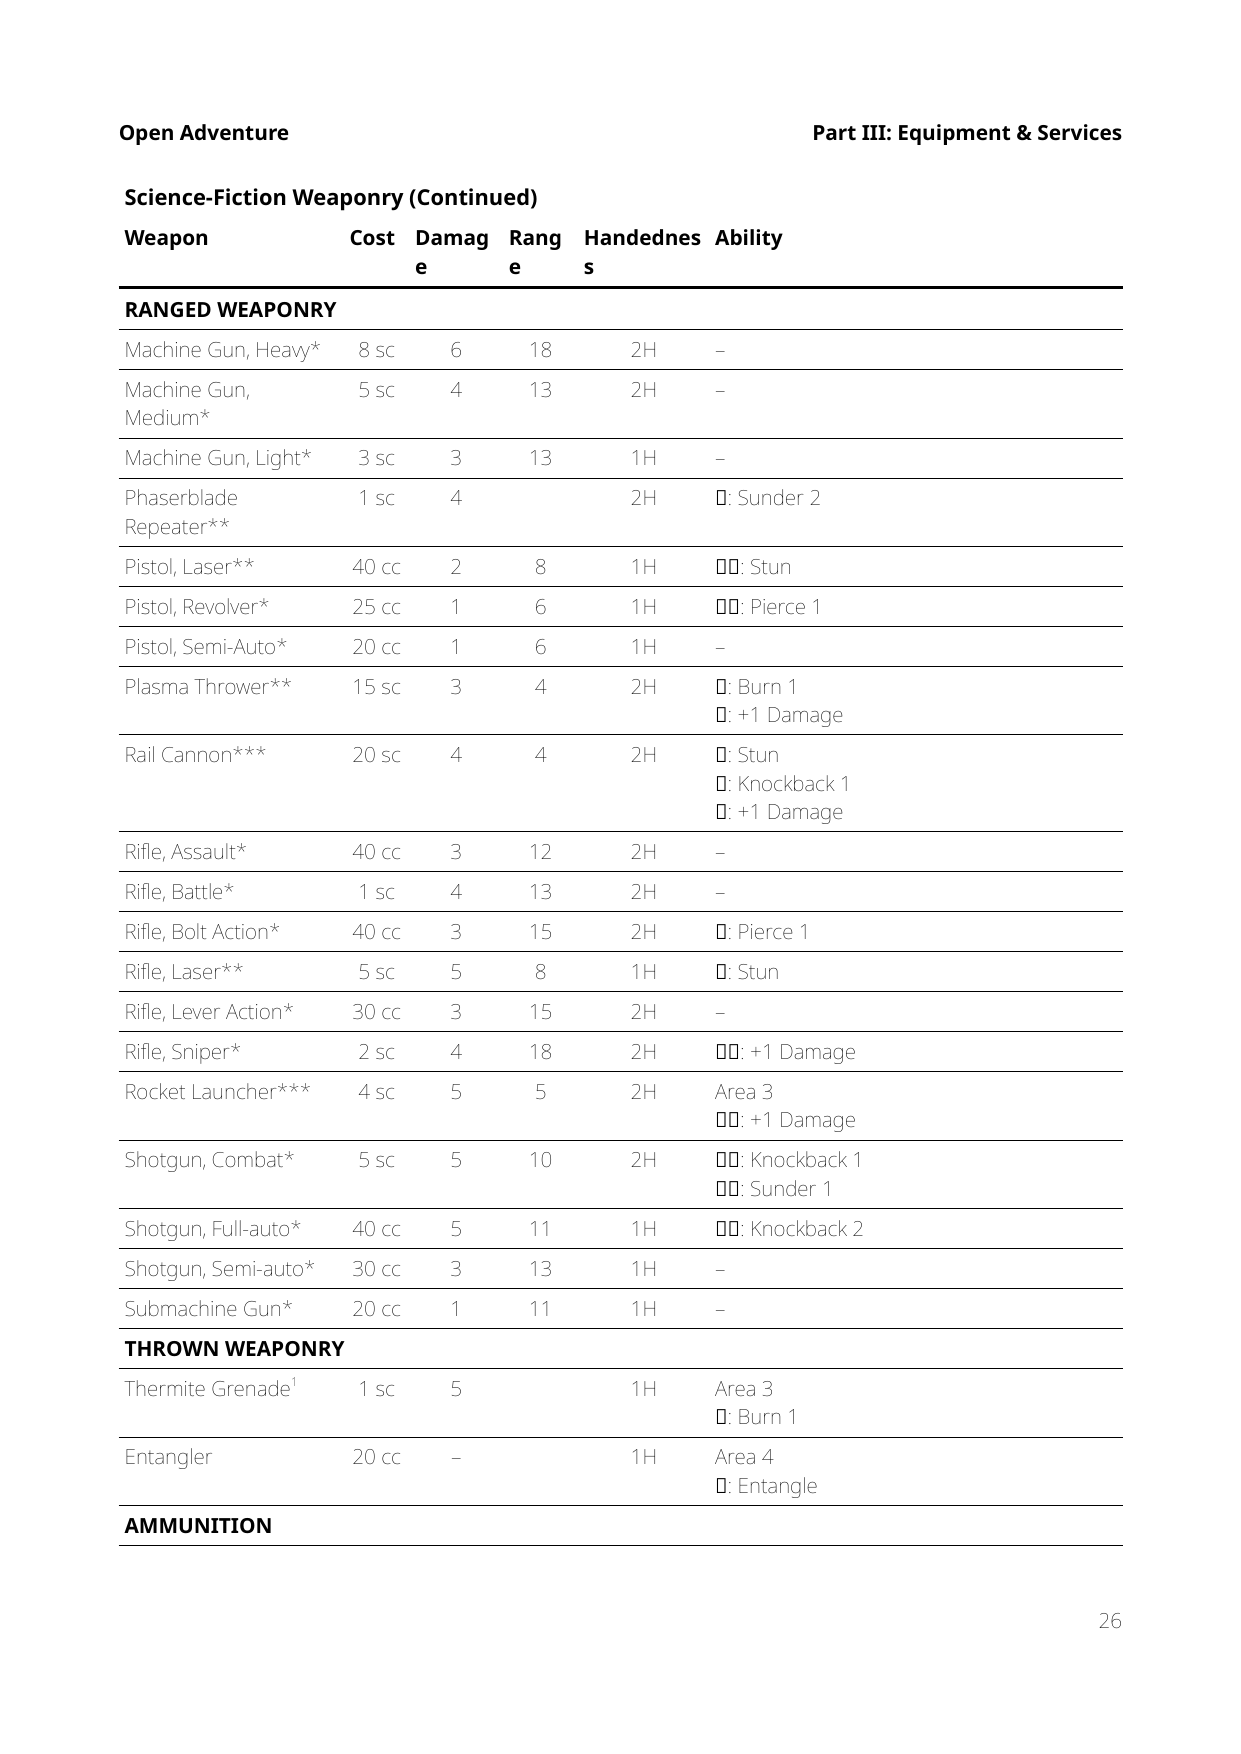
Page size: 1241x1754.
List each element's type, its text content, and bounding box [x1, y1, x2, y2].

table_cell [503, 1438, 578, 1505]
table_cell 18 [503, 330, 578, 369]
table_cell – [709, 992, 1123, 1031]
table_cell Area 3 : Burn 1 [709, 1369, 1123, 1437]
table_cell 4 [409, 1032, 503, 1071]
table_cell 6 [503, 627, 578, 666]
table_cell 20 cc [344, 1289, 409, 1328]
table_cell 18 [503, 1032, 578, 1071]
table_cell 4 [409, 370, 503, 437]
table_cell 13 [503, 1249, 578, 1288]
table_cell 8 sc [344, 330, 409, 369]
table_cell 40 cc [344, 1209, 409, 1248]
table_cell 1H [578, 587, 709, 626]
table_cell Area 4 : Entangle [709, 1438, 1123, 1505]
table_cell 4 [409, 872, 503, 911]
table_cell 3 sc [344, 439, 409, 477]
table_cell Submachine Gun* [119, 1289, 343, 1328]
table_cell Shotgun, Combat* [119, 1141, 343, 1208]
table_cell 13 [503, 370, 578, 437]
table_cell Area 3 : +1 Damage [709, 1072, 1123, 1140]
table_cell 2H [578, 912, 709, 951]
table_cell Range [503, 218, 578, 286]
table_cell 3 [409, 667, 503, 734]
table_cell 2H [578, 992, 709, 1031]
table_cell 1 [409, 627, 503, 666]
table_header Science-Fiction Weaponry (Continued) [119, 176, 1123, 218]
table_cell : Pierce 1 [709, 912, 1123, 951]
table_cell Machine Gun, Medium* [119, 370, 343, 437]
table_cell 5 sc [344, 1141, 409, 1208]
table_cell 2H [578, 832, 709, 871]
table_cell 1 sc [344, 479, 409, 546]
table_cell 15 sc [344, 667, 409, 734]
table_cell 2H [578, 370, 709, 437]
table_cell 3 [409, 992, 503, 1031]
table_cell [503, 479, 578, 546]
table_cell Phaserblade Repeater** [119, 479, 343, 546]
table_cell 3 [409, 832, 503, 871]
table_cell 40 cc [344, 832, 409, 871]
table_cell – [709, 439, 1123, 477]
table_cell Damage [409, 218, 503, 286]
table_cell Thermite Grenade1 [119, 1369, 343, 1437]
table_cell 15 [503, 912, 578, 951]
table_cell 5 [409, 1369, 503, 1437]
table_cell 15 [503, 992, 578, 1031]
table_cell 2H [578, 1141, 709, 1208]
table_cell THROWN WEAPONRY [119, 1329, 1123, 1368]
table_cell 2H [578, 1032, 709, 1071]
table_cell 40 cc [344, 912, 409, 951]
table_cell 1H [578, 439, 709, 477]
table_cell 4 [409, 735, 503, 831]
table_cell 1H [578, 1209, 709, 1248]
table_cell 30 cc [344, 1249, 409, 1288]
table_cell 20 sc [344, 735, 409, 831]
table_cell Shotgun, Full-auto* [119, 1209, 343, 1248]
table_cell 3 [409, 912, 503, 951]
table_cell 2H [578, 667, 709, 734]
table_cell 1H [578, 547, 709, 586]
table_cell – [709, 370, 1123, 437]
table_cell – [709, 872, 1123, 911]
table_cell Shotgun, Semi-auto* [119, 1249, 343, 1288]
table_cell Rifle, Assault* [119, 832, 343, 871]
table_cell Pistol, Semi-Auto* [119, 627, 343, 666]
table_cell 13 [503, 872, 578, 911]
table_cell 1 sc [344, 1369, 409, 1437]
table_cell 5 [503, 1072, 578, 1140]
table_cell 20 cc [344, 1438, 409, 1505]
table_cell 1 [409, 587, 503, 626]
table_cell [503, 1369, 578, 1437]
table_cell 6 [503, 587, 578, 626]
table_cell 1H [578, 952, 709, 991]
table_cell – [709, 1249, 1123, 1288]
table_cell RANGED WEAPONRY [119, 289, 1123, 329]
table_cell 20 cc [344, 627, 409, 666]
table_cell 11 [503, 1289, 578, 1328]
table_cell 1H [578, 627, 709, 666]
table_cell : Stun [709, 547, 1123, 586]
table_cell 5 sc [344, 370, 409, 437]
table_cell : Burn 1 : +1 Damage [709, 667, 1123, 734]
table_cell : Stun : Knockback 1 : +1 Damage [709, 735, 1123, 831]
table_cell 2 sc [344, 1032, 409, 1071]
table_cell Handedness [578, 218, 709, 286]
table_cell – [709, 832, 1123, 871]
table_cell 2H [578, 872, 709, 911]
table_cell Weapon [119, 218, 343, 286]
table_cell – [709, 627, 1123, 666]
table_cell Machine Gun, Light* [119, 439, 343, 477]
table_cell – [709, 330, 1123, 369]
table_cell : Sunder 2 [709, 479, 1123, 546]
table_cell : Stun [709, 952, 1123, 991]
table_cell Pistol, Laser** [119, 547, 343, 586]
table_cell : Pierce 1 [709, 587, 1123, 626]
table_cell Rifle, Battle* [119, 872, 343, 911]
table_cell 2 [409, 547, 503, 586]
table_cell 8 [503, 547, 578, 586]
table_cell 5 [409, 1072, 503, 1140]
table_cell 11 [503, 1209, 578, 1248]
table_cell : Knockback 1 : Sunder 1 [709, 1141, 1123, 1208]
table_cell 4 [409, 479, 503, 546]
table_cell 12 [503, 832, 578, 871]
table_cell Cost [344, 218, 409, 286]
table_cell 5 [409, 952, 503, 991]
table_cell 1H [578, 1369, 709, 1437]
table_cell Ability [709, 218, 1123, 286]
table_cell : Knockback 2 [709, 1209, 1123, 1248]
table_cell Rifle, Lever Action* [119, 992, 343, 1031]
table_cell 2H [578, 330, 709, 369]
table_cell 5 sc [344, 952, 409, 991]
table_cell 3 [409, 439, 503, 477]
table_cell 1 [409, 1289, 503, 1328]
table_cell 5 [409, 1209, 503, 1248]
table_cell Machine Gun, Heavy* [119, 330, 343, 369]
table_cell 2H [578, 1072, 709, 1140]
table_cell 4 [503, 735, 578, 831]
table_cell Rifle, Sniper* [119, 1032, 343, 1071]
table_cell 2H [578, 479, 709, 546]
table_cell Rocket Launcher*** [119, 1072, 343, 1140]
table_cell 10 [503, 1141, 578, 1208]
table_cell Pistol, Revolver* [119, 587, 343, 626]
table_cell – [709, 1289, 1123, 1328]
table_cell – [409, 1438, 503, 1505]
table_cell 30 cc [344, 992, 409, 1031]
table_cell 4 [503, 667, 578, 734]
table_cell 1H [578, 1289, 709, 1328]
table_cell Entangler [119, 1438, 343, 1505]
table_cell Rifle, Laser** [119, 952, 343, 991]
table_cell 8 [503, 952, 578, 991]
table_cell 2H [578, 735, 709, 831]
table_cell Plasma Thrower** [119, 667, 343, 734]
table_cell 1H [578, 1249, 709, 1288]
table_cell AMMUNITION [119, 1506, 1123, 1545]
table_cell 3 [409, 1249, 503, 1288]
table_cell 4 sc [344, 1072, 409, 1140]
table_cell 40 cc [344, 547, 409, 586]
table_cell 6 [409, 330, 503, 369]
table_cell 13 [503, 439, 578, 477]
table_cell Rail Cannon*** [119, 735, 343, 831]
table_cell 25 cc [344, 587, 409, 626]
table_cell 5 [409, 1141, 503, 1208]
table_cell Rifle, Bolt Action* [119, 912, 343, 951]
table_cell 1 sc [344, 872, 409, 911]
table_cell : +1 Damage [709, 1032, 1123, 1071]
table_cell 1H [578, 1438, 709, 1505]
